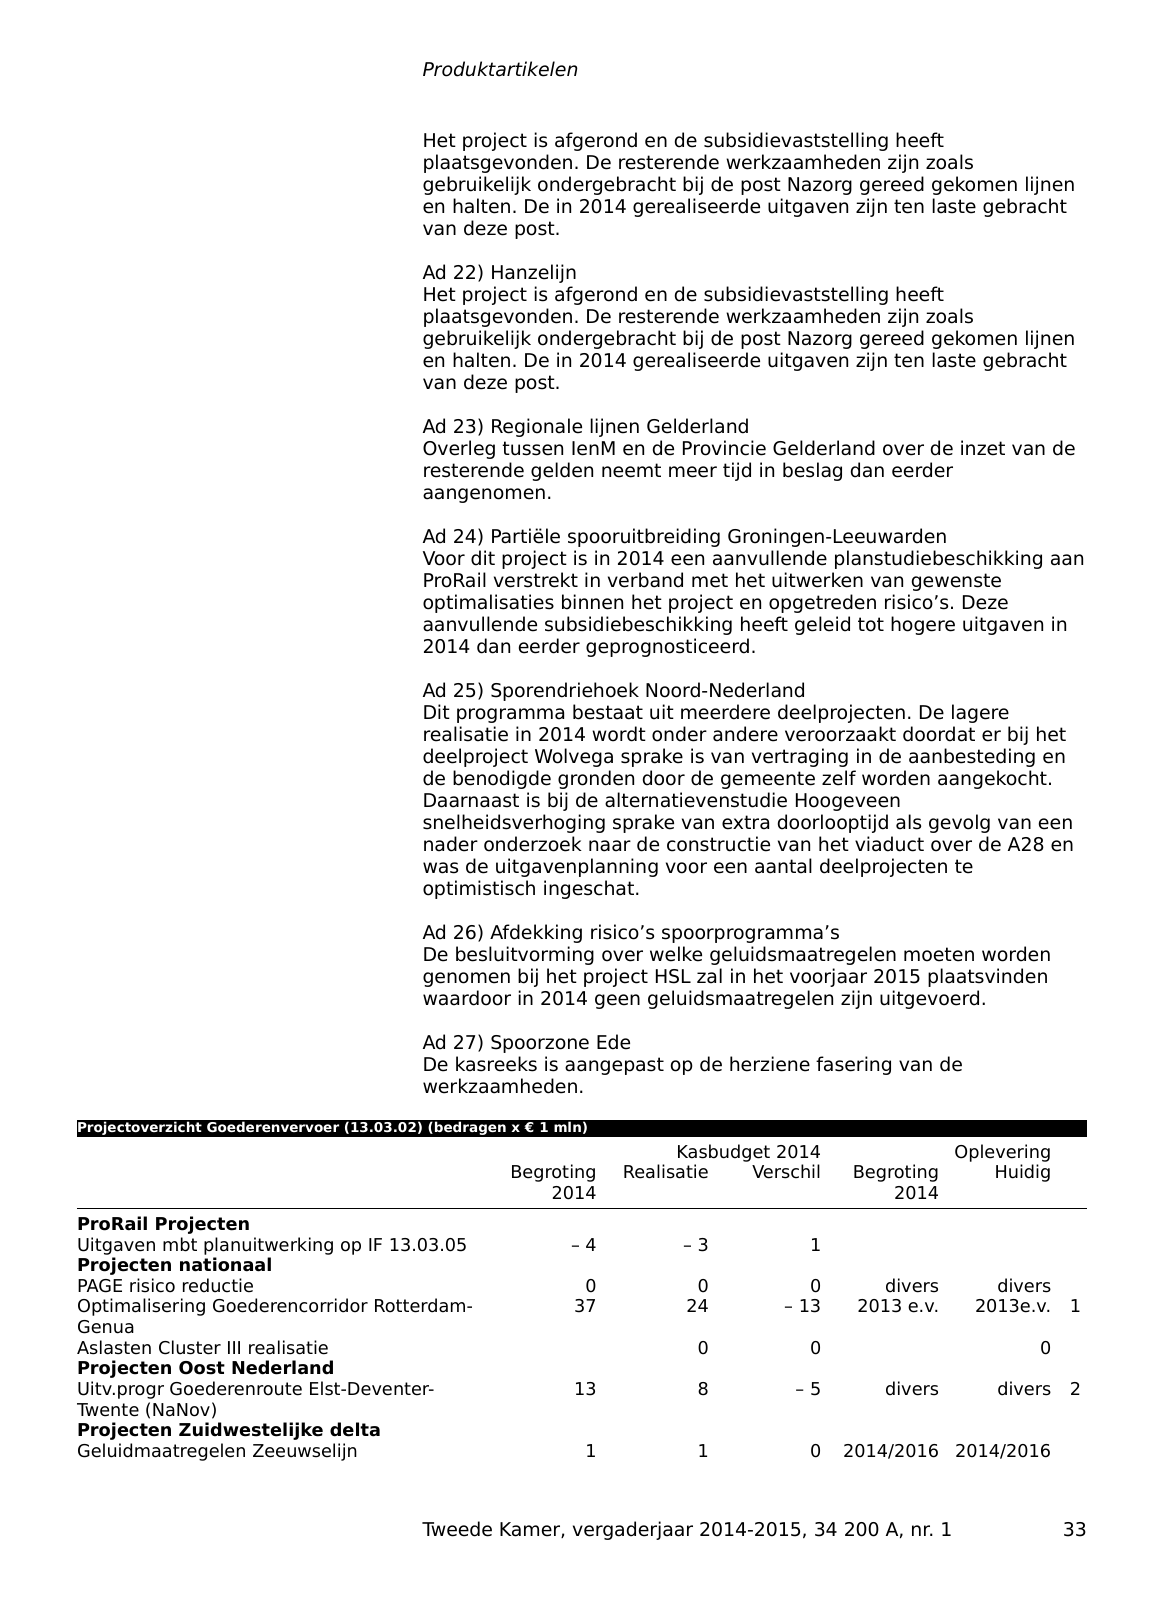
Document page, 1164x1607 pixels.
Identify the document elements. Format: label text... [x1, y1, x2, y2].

table_cell [1057, 1162, 1087, 1208]
table_cell [715, 1209, 827, 1234]
table_cell [715, 1358, 827, 1379]
table_cell Kasbudget 2014 [490, 1137, 827, 1162]
text Ad 24) Partiële spooruitbreiding Groningen-Leeuwarden [422, 526, 1087, 548]
table_cell [715, 1255, 827, 1276]
table_cell Realisatie [602, 1162, 714, 1208]
table_cell 1 [1057, 1296, 1087, 1338]
table_cell [945, 1209, 1057, 1234]
table_cell – 5 [715, 1379, 827, 1420]
table_cell Huidig [945, 1162, 1057, 1208]
text Ad 22) Hanzelijn [422, 262, 1087, 284]
table_cell Begroting 2014 [490, 1162, 602, 1208]
table_cell [1057, 1358, 1087, 1379]
table_cell [827, 1235, 945, 1255]
table_cell 0 [715, 1441, 827, 1461]
table_cell 2014/2016 [945, 1441, 1057, 1461]
table_cell Projecten Zuidwestelijke delta [77, 1420, 490, 1441]
table_cell [827, 1420, 945, 1441]
table_cell [490, 1338, 602, 1358]
text Het project is afgerond en de subsidievaststelling heeft plaatsgevonden. De resterende werkzaamheden zijn zoals gebruikelijk ondergebracht bij de post Nazorg gereed gekomen lijnen en halten. De in 2014 gerealiseerde uitgaven zijn ten laste gebracht van deze post. [422, 284, 1087, 394]
table_cell 0 [715, 1338, 827, 1358]
table_cell 8 [602, 1379, 714, 1420]
table_cell 0 [490, 1276, 602, 1296]
table_cell [945, 1255, 1057, 1276]
table_cell [827, 1358, 945, 1379]
table_cell Projecten nationaal [77, 1255, 490, 1276]
table_cell divers [945, 1379, 1057, 1420]
table_cell [1057, 1137, 1087, 1162]
table_cell Aslasten Cluster III realisatie [77, 1338, 490, 1358]
table_cell 2013 e.v. [827, 1296, 945, 1338]
table_cell ProRail Projecten [77, 1209, 490, 1234]
table_cell [827, 1338, 945, 1358]
table_cell [77, 1137, 490, 1162]
table_cell [490, 1255, 602, 1276]
table_cell [1057, 1441, 1087, 1461]
text Overleg tussen IenM en de Provincie Gelderland over de inzet van de resterende gelden neemt meer tijd in beslag dan eerder aangenomen. [422, 438, 1087, 504]
table_cell [827, 1255, 945, 1276]
table_cell [945, 1235, 1057, 1255]
table_cell 0 [945, 1338, 1057, 1358]
table_cell Projecten Oost Nederland [77, 1358, 490, 1379]
table_cell Geluidmaatregelen Zeeuwselijn [77, 1441, 490, 1461]
table_cell PAGE risico reductie [77, 1276, 490, 1296]
table_cell [1057, 1209, 1087, 1234]
table_cell [490, 1358, 602, 1379]
table_cell Uitv.progr Goederenroute Elst-Deventer-Twente (NaNov) [77, 1379, 490, 1420]
text De besluitvorming over welke geluidsmaatregelen moeten worden genomen bij het project HSL zal in het voorjaar 2015 plaatsvinden waardoor in 2014 geen geluidsmaatregelen zijn uitgevoerd. [422, 944, 1087, 1010]
table_cell [1057, 1276, 1087, 1296]
table_cell Verschil [715, 1162, 827, 1208]
table_cell [77, 1162, 490, 1208]
table_cell Optimalisering Goederencorridor Rotterdam-Genua [77, 1296, 490, 1338]
table_header Projectoverzicht Goederenvervoer (13.03.02) (bedragen x € 1 mln) [77, 1120, 1087, 1136]
text Voor dit project is in 2014 een aanvullende planstudiebeschikking aan ProRail verstrekt in verband met het uitwerken van gewenste optimalisaties binnen het project en opgetreden risico’s. Deze aanvullende subsidiebeschikking heeft geleid tot hogere uitgaven in 2014 dan eerder geprognosticeerd. [422, 548, 1087, 658]
table_cell [602, 1209, 714, 1234]
text Ad 27) Spoorzone Ede [422, 1032, 1087, 1054]
table_cell 0 [602, 1338, 714, 1358]
table_cell 0 [715, 1276, 827, 1296]
text Ad 25) Sporendriehoek Noord-Nederland [422, 680, 1087, 702]
table_cell Oplevering [827, 1137, 1057, 1162]
table_cell – 13 [715, 1296, 827, 1338]
table_cell [945, 1420, 1057, 1441]
table_cell [490, 1209, 602, 1234]
table_cell 1 [715, 1235, 827, 1255]
table_cell 1 [602, 1441, 714, 1461]
table_cell [490, 1420, 602, 1441]
table_cell Uitgaven mbt planuitwerking op IF 13.03.05 [77, 1235, 490, 1255]
text Ad 23) Regionale lijnen Gelderland [422, 416, 1087, 438]
table_cell [602, 1358, 714, 1379]
table_cell 1 [490, 1441, 602, 1461]
table_cell 13 [490, 1379, 602, 1420]
table_cell 2014/2016 [827, 1441, 945, 1461]
table_cell 37 [490, 1296, 602, 1338]
table_cell 2013e.v. [945, 1296, 1057, 1338]
text De kasreeks is aangepast op de herziene fasering van de werkzaamheden. [422, 1054, 1087, 1098]
table_cell [602, 1255, 714, 1276]
table_cell divers [827, 1379, 945, 1420]
table_cell [1057, 1235, 1087, 1255]
table_cell Begroting 2014 [827, 1162, 945, 1208]
table_cell divers [827, 1276, 945, 1296]
table_cell [715, 1420, 827, 1441]
text Ad 26) Afdekking risico’s spoorprogramma’s [422, 922, 1087, 944]
text Dit programma bestaat uit meerdere deelprojecten. De lagere realisatie in 2014 wordt onder andere veroorzaakt doordat er bij het deelproject Wolvega sprake is van vertraging in de aanbesteding en de benodigde gronden door de gemeente zelf worden aangekocht. Daarnaast is bij de alternatievenstudie Hoogeveen snelheidsverhoging sprake van extra doorlooptijd als gevolg van een nader onderzoek naar de constructie van het viaduct over de A28 en was de uitgavenplanning voor een aantal deelprojecten te optimistisch ingeschat. [422, 702, 1087, 900]
table_cell divers [945, 1276, 1057, 1296]
table_cell 24 [602, 1296, 714, 1338]
table_cell [1057, 1338, 1087, 1358]
table_cell [1057, 1420, 1087, 1441]
text Het project is afgerond en de subsidievaststelling heeft plaatsgevonden. De resterende werkzaamheden zijn zoals gebruikelijk ondergebracht bij de post Nazorg gereed gekomen lijnen en halten. De in 2014 gerealiseerde uitgaven zijn ten laste gebracht van deze post. [422, 130, 1087, 240]
table_cell 0 [602, 1276, 714, 1296]
table_cell [827, 1209, 945, 1234]
table_cell 2 [1057, 1379, 1087, 1420]
table_cell [1057, 1255, 1087, 1276]
table_cell – 4 [490, 1235, 602, 1255]
table_cell [945, 1358, 1057, 1379]
table_cell [602, 1420, 714, 1441]
table_cell – 3 [602, 1235, 714, 1255]
